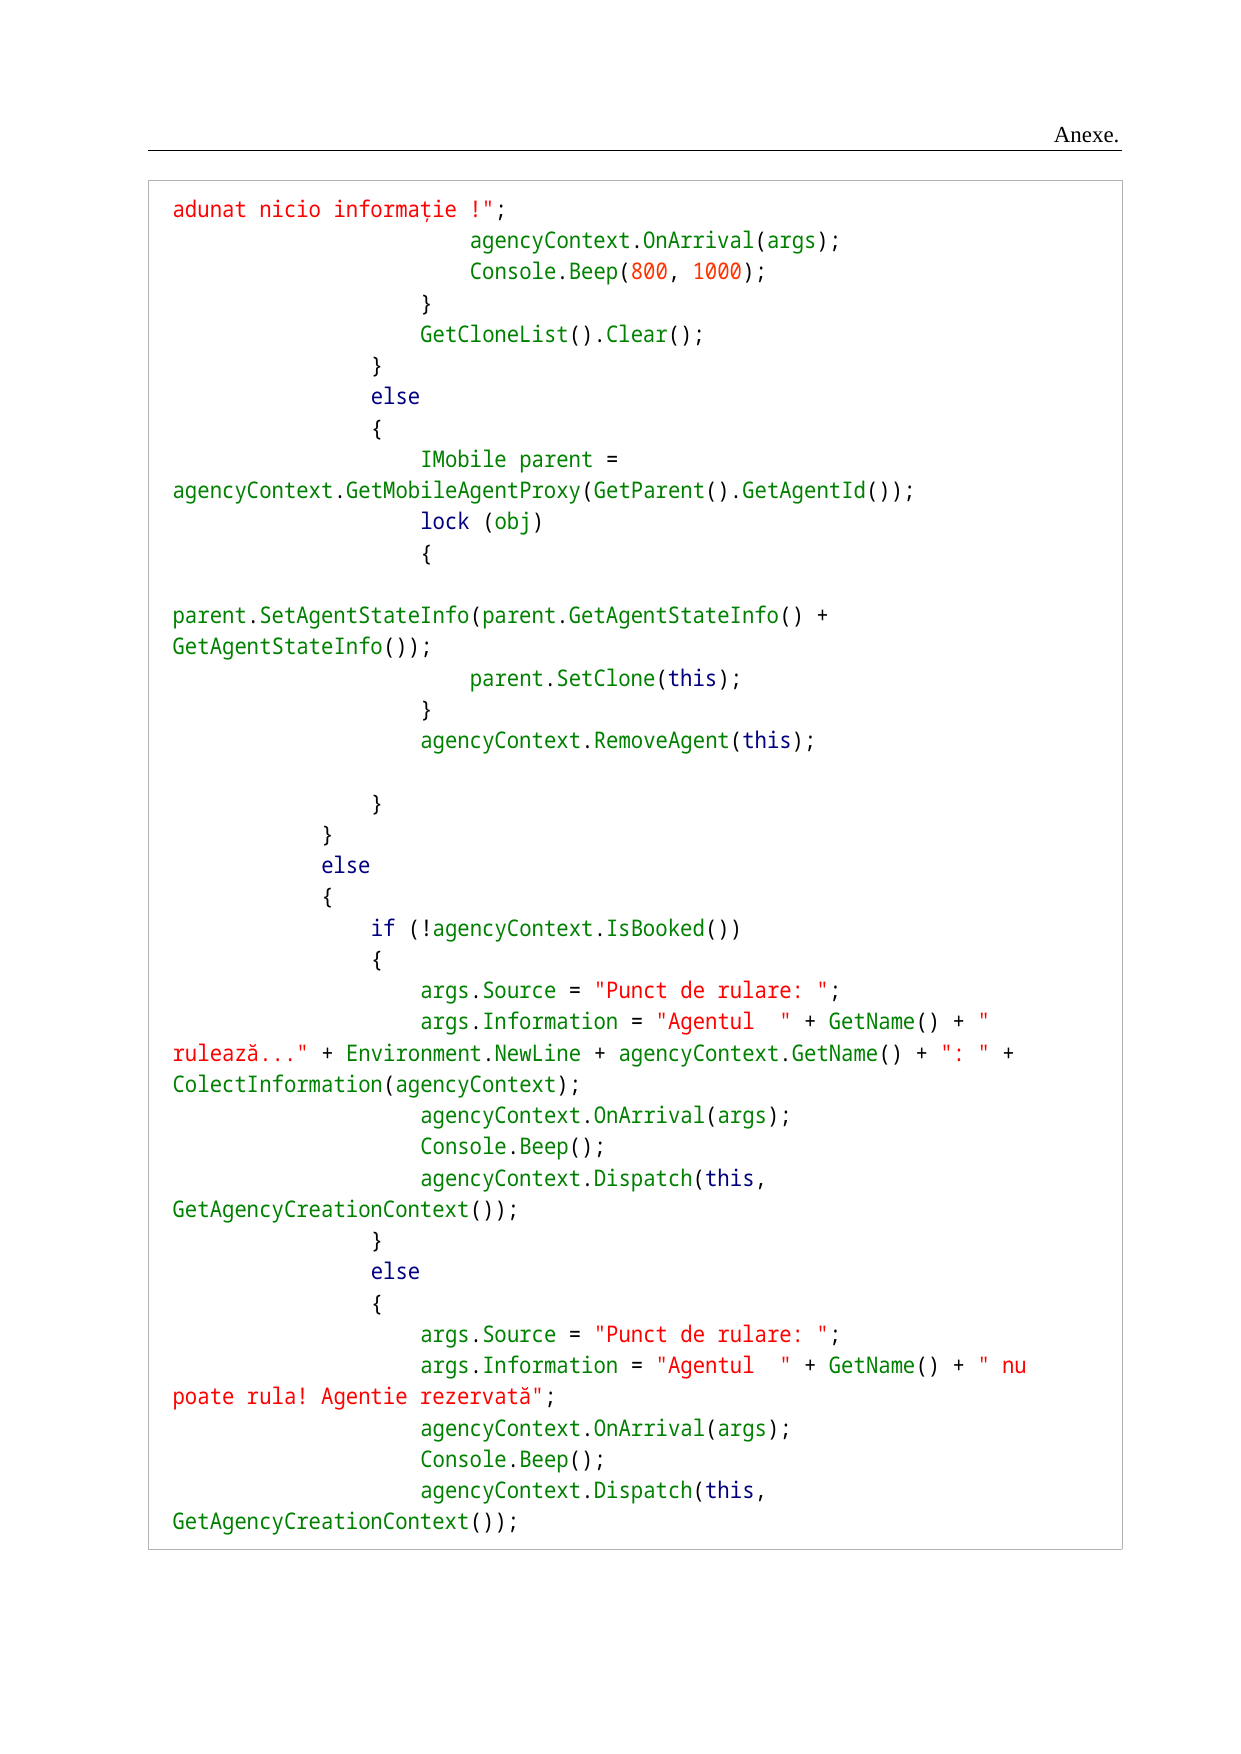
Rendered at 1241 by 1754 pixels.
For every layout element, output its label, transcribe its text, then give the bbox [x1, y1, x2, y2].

text adunat nicio informație !"; [149, 181, 1122, 211]
text parent.SetClone(this); [149, 649, 1122, 680]
text } [149, 680, 1122, 711]
text GetCloneList().Clear(); [149, 305, 1122, 336]
text args.Source = "Punct de rulare: "; [149, 1305, 1122, 1336]
text } [149, 336, 1122, 368]
text else [149, 1243, 1122, 1274]
text } [149, 805, 1122, 836]
text agencyContext.Dispatch(this, GetAgencyCreationContext()); [149, 1149, 1122, 1211]
text else [149, 836, 1122, 868]
text args.Information = "Agentul " + GetName() + " rulează..." + Environment.NewLine + agencyContext.GetName() + ": " + ColectInformation(agencyContext); [149, 993, 1122, 1086]
text else [149, 368, 1122, 399]
text agencyContext.RemoveAgent(this); [149, 711, 1122, 755]
text Console.Beep(); [149, 1118, 1122, 1149]
text { [149, 868, 1122, 899]
text args.Source = "Punct de rulare: "; [149, 961, 1122, 993]
text if (!agencyContext.IsBooked()) [149, 899, 1122, 930]
text agencyContext.OnArrival(args); [149, 1086, 1122, 1118]
text Console.Beep(800, 1000); [149, 243, 1122, 274]
text agencyContext.OnArrival(args); [149, 1399, 1122, 1430]
text parent.SetAgentStateInfo(parent.GetAgentStateInfo() + GetAgentStateInfo()); [149, 555, 1122, 649]
text args.Information = "Agentul " + GetName() + " nu poate rula! Agentie rezervată"; [149, 1336, 1122, 1399]
text agencyContext.Dispatch(this, GetAgencyCreationContext()); [149, 1461, 1122, 1549]
text { [149, 524, 1122, 555]
text Console.Beep(); [149, 1430, 1122, 1461]
text { [149, 930, 1122, 961]
text lock (obj) [149, 493, 1122, 524]
text { [149, 1274, 1122, 1305]
text } [149, 274, 1122, 305]
text agencyContext.OnArrival(args); [149, 211, 1122, 243]
text } [149, 1211, 1122, 1243]
text { [149, 399, 1122, 430]
text IMobile parent = agencyContext.GetMobileAgentProxy(GetParent().GetAgentId()); [149, 430, 1122, 493]
text } [149, 774, 1122, 805]
